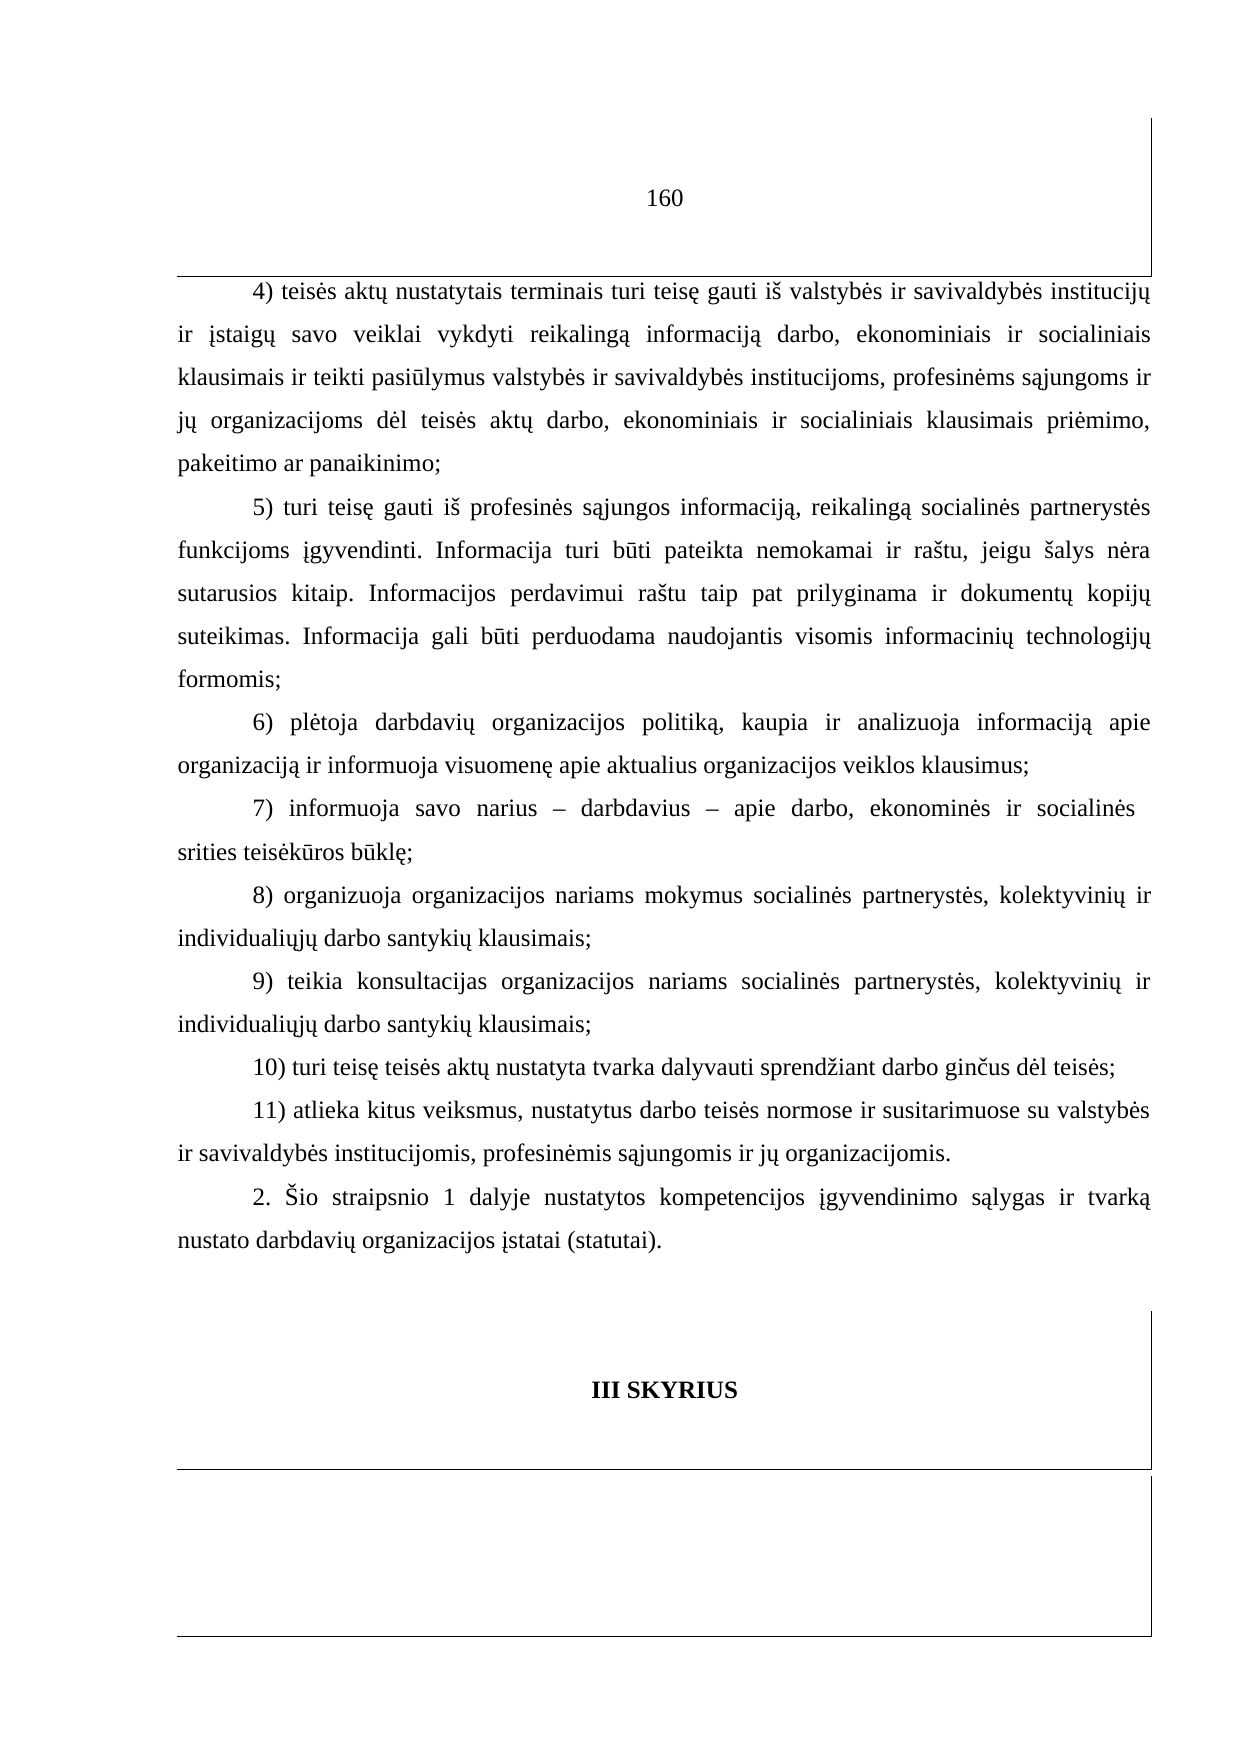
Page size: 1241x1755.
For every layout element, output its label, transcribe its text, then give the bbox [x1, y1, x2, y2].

text 4) teisės aktų nustatytais terminais turi teisę gauti iš valstybės ir savivaldybės institucijų ir įstaigų savo veiklai vykdyti reikalingą informaciją darbo, ekonominiais ir socialiniais klausimais ir teikti pasiūlymus valstybės ir savivaldybės institucijoms, profesinėms sąjungoms ir jų organizacijoms dėl teisės aktų darbo, ekonominiais ir socialiniais klausimais priėmimo, pakeitimo ar panaikinimo; [177, 276, 1152, 477]
text 8) organizuoja organizacijos nariams mokymus socialinės partnerystės, kolektyvinių ir individualiųjų darbo santykių klausimais; [177, 880, 1152, 952]
text 9) teikia konsultacijas organizacijos nariams socialinės partnerystės, kolektyvinių ir individualiųjų darbo santykių klausimais; [177, 966, 1152, 1038]
text 10) turi teisę teisės aktų nustatyta tvarka dalyvauti sprendžiant darbo ginčus dėl teisės; [177, 1052, 1152, 1081]
text 6) plėtoja darbdavių organizacijos politiką, kaupia ir analizuoja informaciją apie organizaciją ir informuoja visuomenę apie aktualius organizacijos veiklos klausimus; [177, 707, 1152, 779]
text 11) atlieka kitus veiksmus, nustatytus darbo teisės normose ir susitarimuose su valstybės ir savivaldybės institucijomis, profesinėmis sąjungomis ir jų organizacijomis. [177, 1095, 1152, 1167]
subtitle III SKYRIUS [177, 1311, 1151, 1469]
text 2. Šio straipsnio 1 dalyje nustatytos kompetencijos įgyvendinimo sąlygas ir tvarką nustato darbdavių organizacijos įstatai (statutai). [177, 1182, 1152, 1253]
text 5) turi teisę gauti iš profesinės sąjungos informaciją, reikalingą socialinės partnerystės funkcijoms įgyvendinti. Informacija turi būti pateikta nemokamai ir raštu, jeigu šalys nėra sutarusios kitaip. Informacijos perdavimui raštu taip pat prilyginama ir dokumentų kopijų suteikimas. Informacija gali būti perduodama naudojantis visomis informacinių technologijų formomis; [177, 492, 1152, 693]
text 7) informuoja savo narius – darbdavius – apie darbo, ekonominės ir socialinės srities teisėkūros būklę; [177, 793, 1152, 865]
